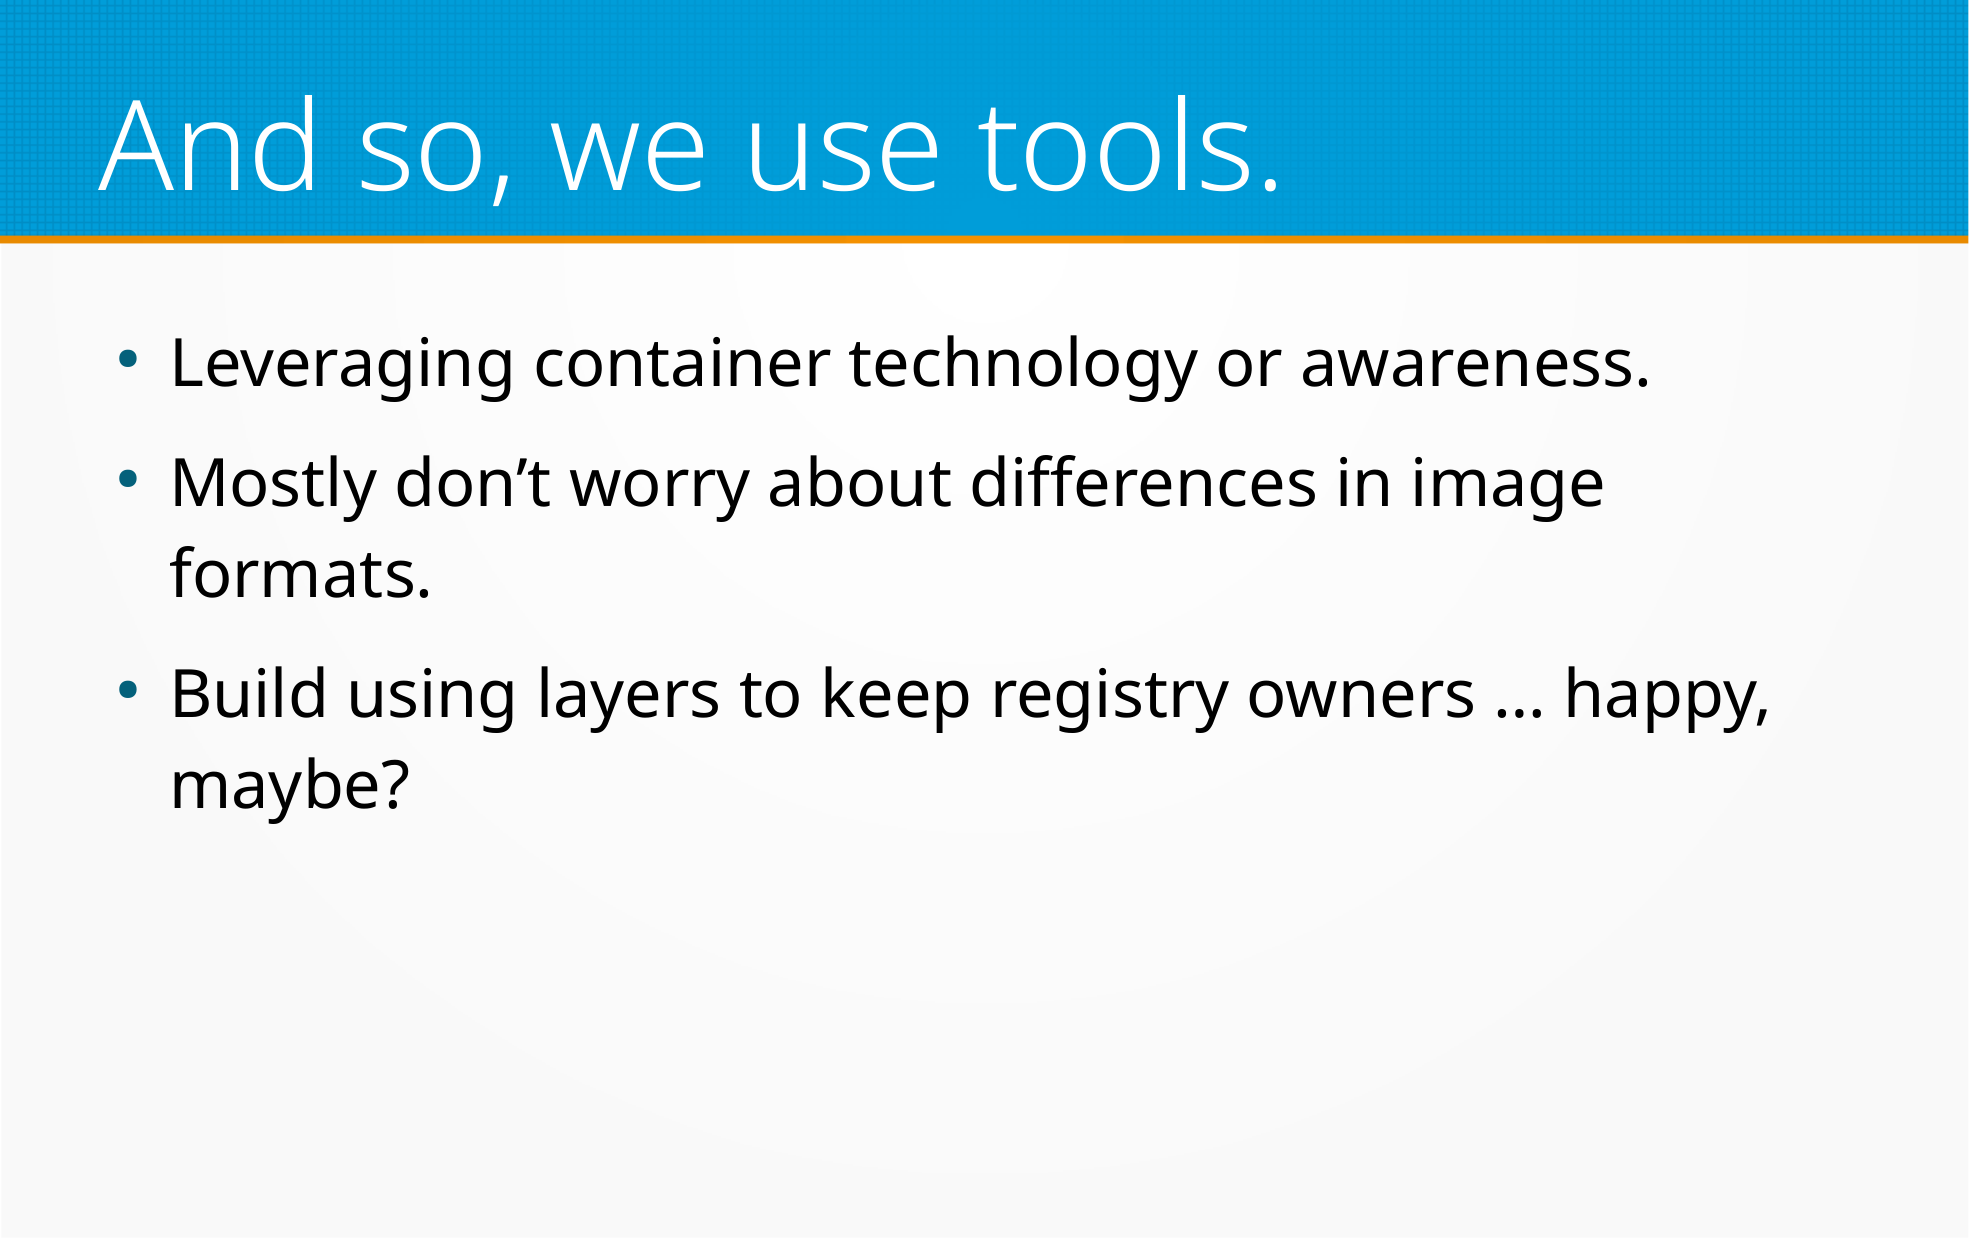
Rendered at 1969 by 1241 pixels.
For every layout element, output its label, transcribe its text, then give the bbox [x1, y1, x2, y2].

title And so, we use tools. [98, 19, 1870, 227]
list Leveraging container technology or awareness. Mostly don’t worry about differences in image formats. Build using layers to keep registry owners … happy, maybe? [98, 315, 1861, 1081]
picture [0, 236, 1969, 1241]
